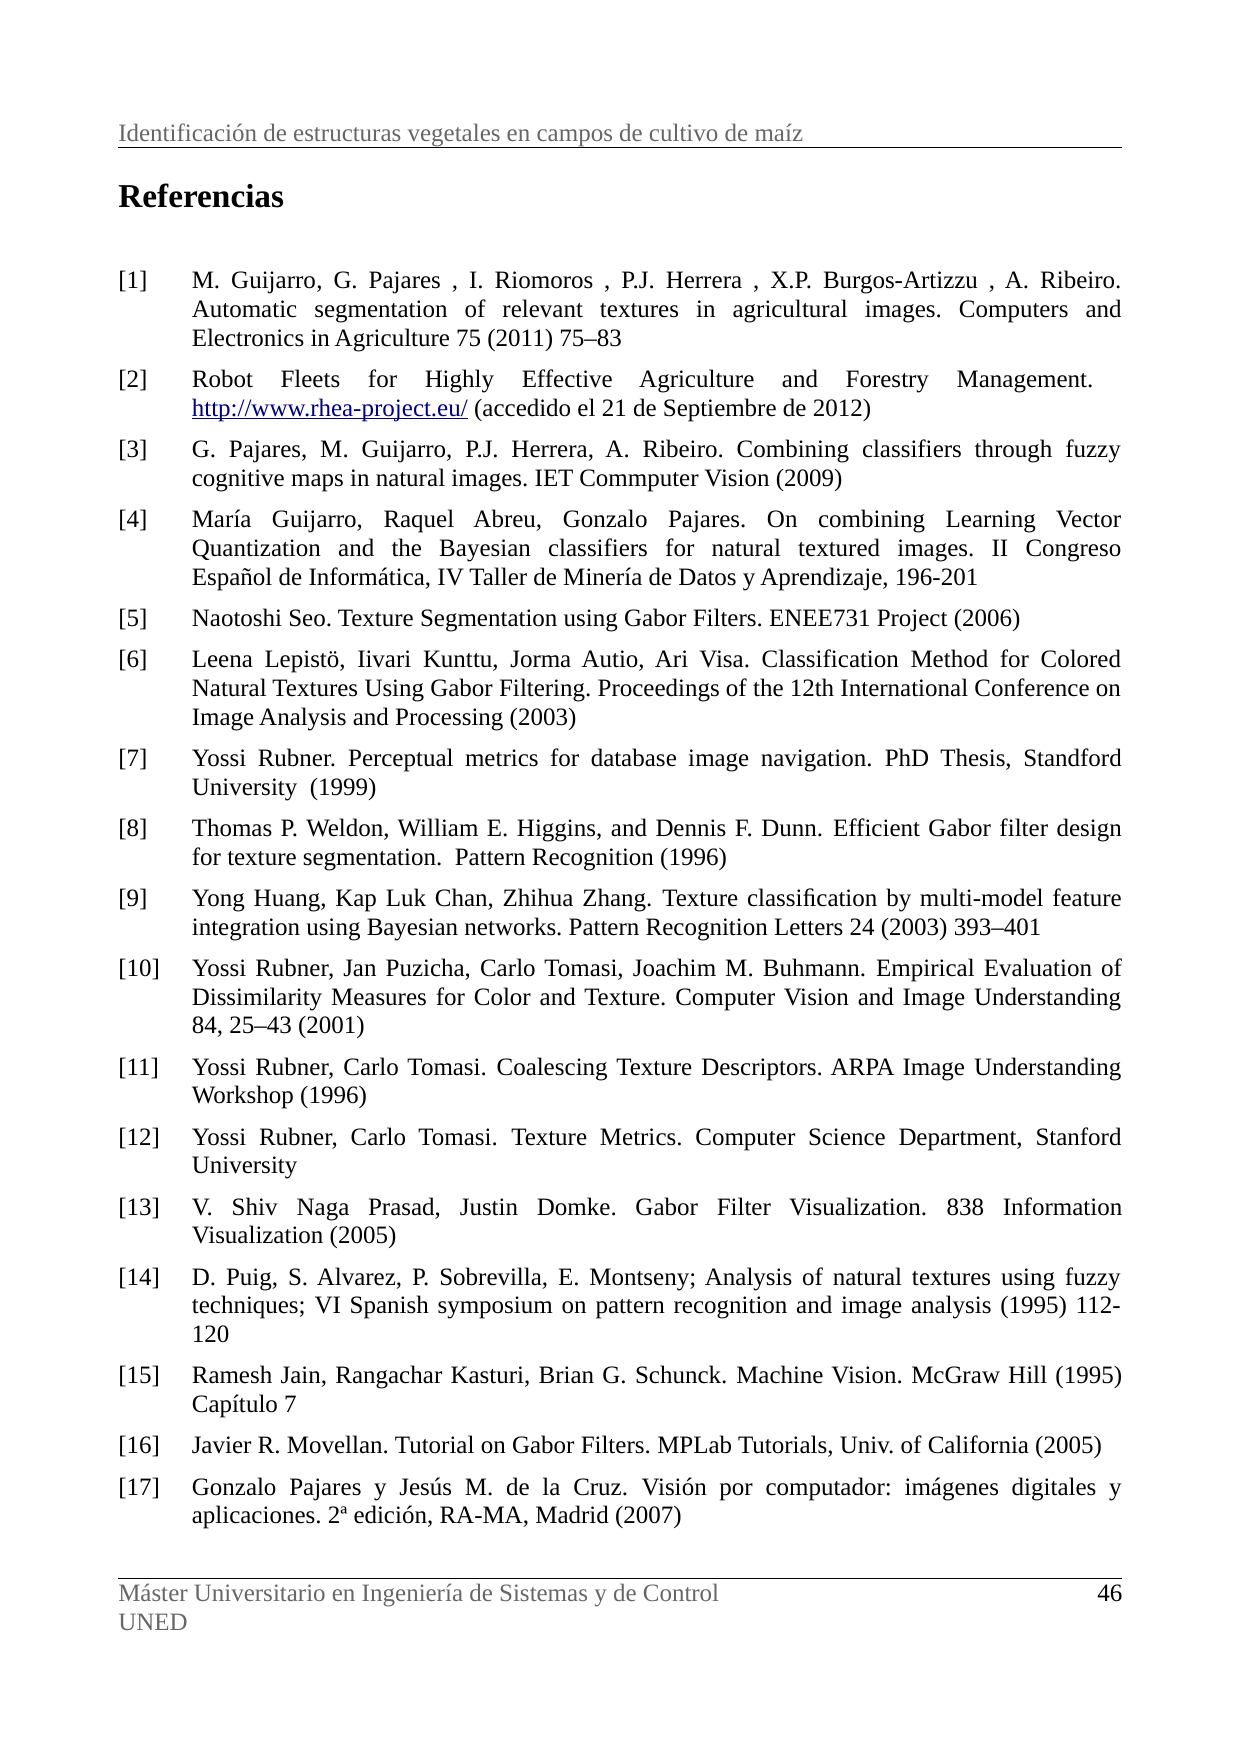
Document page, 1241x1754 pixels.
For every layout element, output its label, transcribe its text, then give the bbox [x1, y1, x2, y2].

text [11] Yossi Rubner, Carlo Tomasi. Coalescing Texture Descriptors. ARPA Image Understanding Workshop (1996) [118, 1052, 1122, 1109]
text [13] V. Shiv Naga Prasad, Justin Domke. Gabor Filter Visualization. 838 Information Visualization (2005) [118, 1192, 1122, 1249]
subtitle Referencias [118, 176, 1122, 215]
text [17] Gonzalo Pajares y Jesús M. de la Cruz. Visión por computador: imágenes digitales y aplicaciones. 2ª edición, RA-MA, Madrid (2007) [118, 1472, 1122, 1529]
text [9] Yong Huang, Kap Luk Chan, Zhihua Zhang. Texture classiﬁcation by multi-model feature integration using Bayesian networks. Pattern Recognition Letters 24 (2003) 393–401 [118, 883, 1122, 941]
text [16] Javier R. Movellan. Tutorial on Gabor Filters. MPLab Tutorials, Univ. of California (2005) [118, 1431, 1122, 1459]
text [1] M. Guijarro, G. Pajares , I. Riomoros , P.J. Herrera , X.P. Burgos-Artizzu , A. Ribeiro. Automatic segmentation of relevant textures in agricultural images. Computers and Electronics in Agriculture 75 (2011) 75–83 [118, 266, 1122, 352]
text [14] D. Puig, S. Alvarez, P. Sobrevilla, E. Montseny; Analysis of natural textures using fuzzy techniques; VI Spanish symposium on pattern recognition and image analysis (1995) 112- 120 [118, 1262, 1122, 1348]
text [12] Yossi Rubner, Carlo Tomasi. Texture Metrics. Computer Science Department, Stanford University [118, 1122, 1122, 1179]
text [4] María Guijarro, Raquel Abreu, Gonzalo Pajares. On combining Learning Vector Quantization and the Bayesian classifiers for natural textured images. II Congreso Español de Informática, IV Taller de Minería de Datos y Aprendizaje, 196-201 [118, 504, 1122, 591]
text [6] Leena Lepistö, Iivari Kunttu, Jorma Autio, Ari Visa. Classification Method for Colored Natural Textures Using Gabor Filtering. Proceedings of the 12th International Conference on Image Analysis and Processing (2003) [118, 644, 1122, 731]
text [8] Thomas P. Weldon, William E. Higgins, and Dennis F. Dunn. Efficient Gabor filter design for texture segmentation. Pattern Recognition (1996) [118, 813, 1122, 871]
text [2] Robot Fleets for Highly Effective Agriculture and Forestry Management. http://www.rhea-project.eu/ (accedido el 21 de Septiembre de 2012) [118, 364, 1122, 422]
text [5] Naotoshi Seo. Texture Segmentation using Gabor Filters. ENEE731 Project (2006) [118, 603, 1122, 632]
text [10] Yossi Rubner, Jan Puzicha, Carlo Tomasi, Joachim M. Buhmann. Empirical Evaluation of Dissimilarity Measures for Color and Texture. Computer Vision and Image Understanding 84, 25–43 (2001) [118, 953, 1122, 1039]
text [15] Ramesh Jain, Rangachar Kasturi, Brian G. Schunck. Machine Vision. McGraw Hill (1995) Capítulo 7 [118, 1361, 1122, 1418]
text [7] Yossi Rubner. Perceptual metrics for database image navigation. PhD Thesis, Standford University (1999) [118, 743, 1122, 801]
text [3] G. Pajares, M. Guijarro, P.J. Herrera, A. Ribeiro. Combining classifiers through fuzzy cognitive maps in natural images. IET Commputer Vision (2009) [118, 434, 1122, 492]
